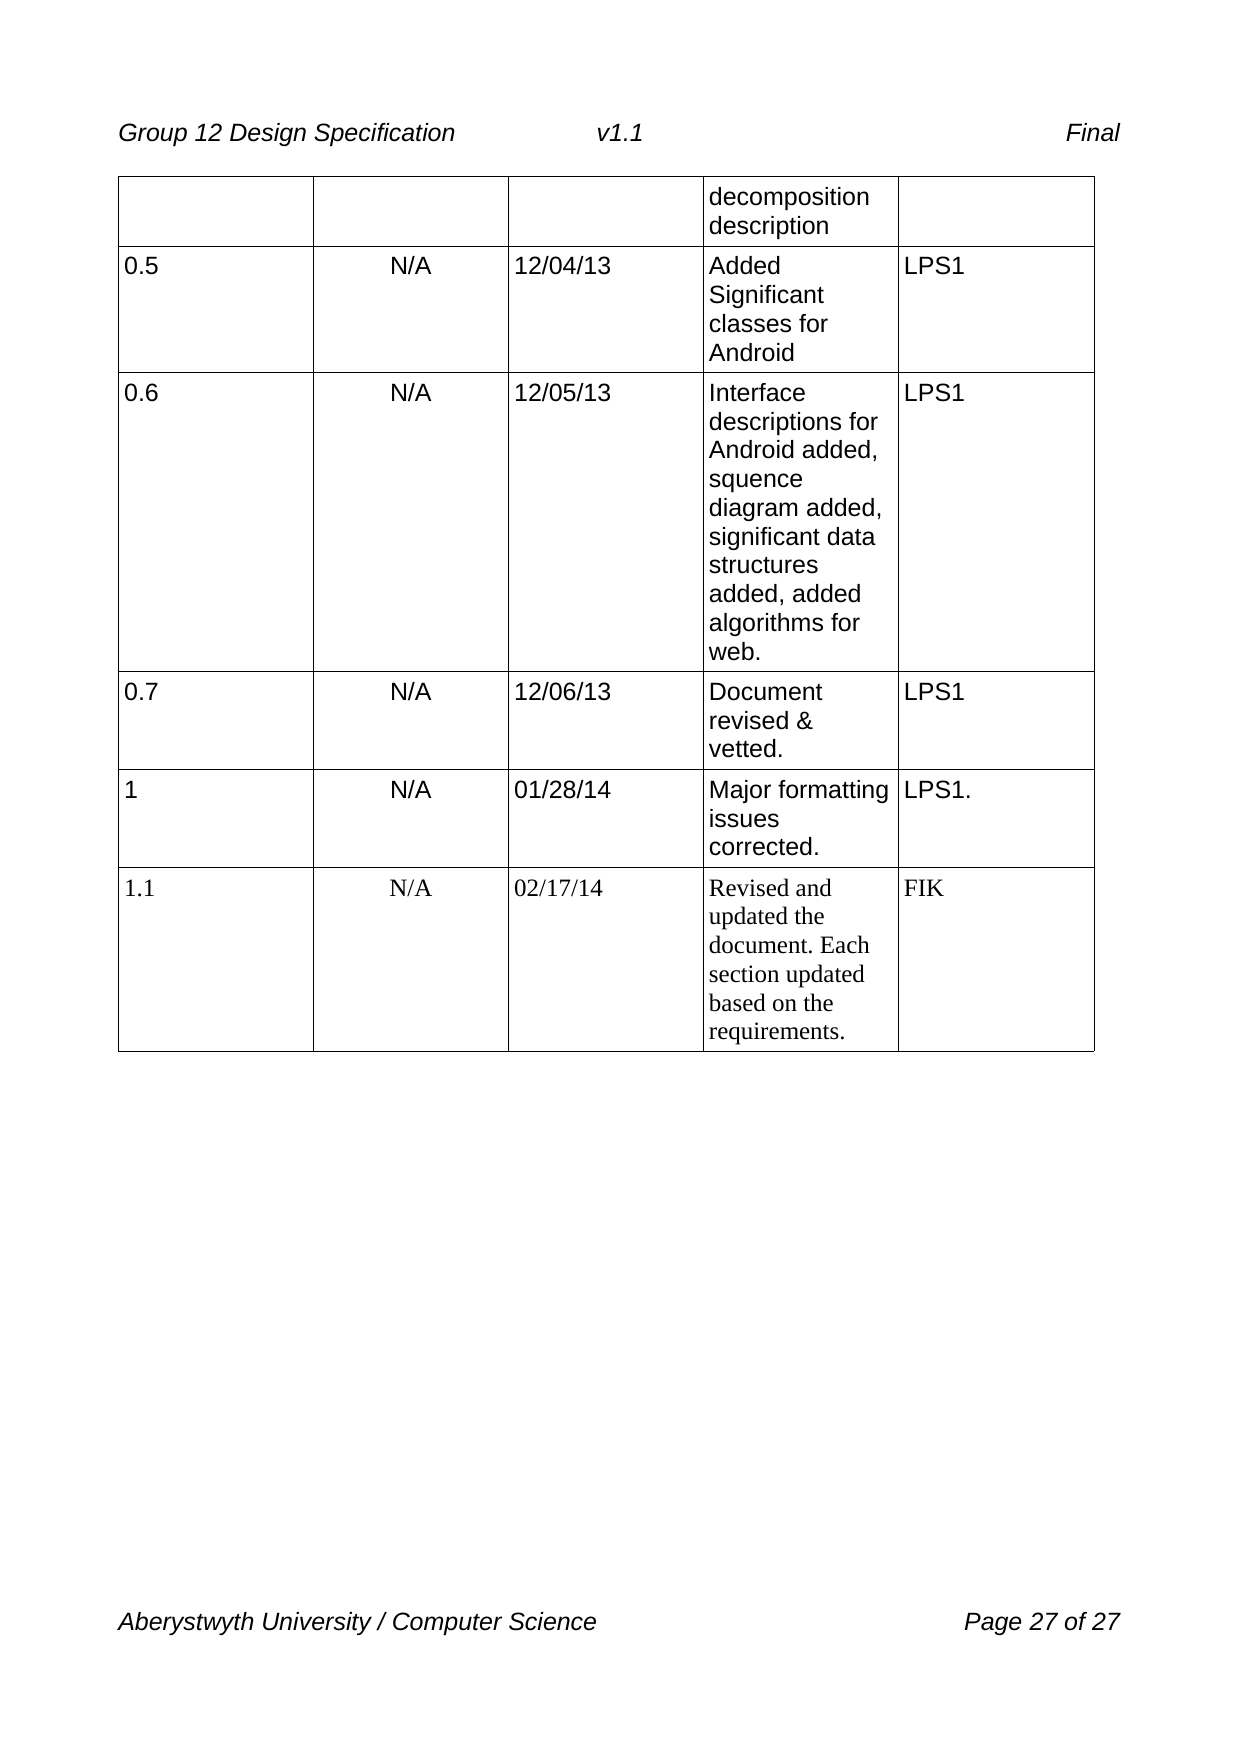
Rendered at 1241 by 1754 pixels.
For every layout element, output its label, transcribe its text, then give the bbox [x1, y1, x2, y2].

table_cell LPS1 [899, 373, 1094, 671]
table_cell [314, 177, 508, 246]
table_cell LPS1. [899, 770, 1094, 867]
table_cell Major formatting issues corrected. [704, 770, 898, 867]
table_cell 0.6 [119, 373, 313, 671]
table_cell 1 [119, 770, 313, 867]
table_cell [899, 177, 1094, 246]
table_cell [119, 177, 313, 246]
table_cell 1.1 [119, 868, 313, 1051]
table_cell Interface descriptions for Android added, squence diagram added, significant data structures added, added algorithms for web. [704, 373, 898, 671]
table_cell N/A [314, 373, 508, 671]
table_cell 05/12/13 [509, 373, 703, 671]
table_cell LPS1 [899, 247, 1094, 372]
table_cell 17/02/14 [509, 868, 703, 1051]
table_cell Added Significant classes for Android [704, 247, 898, 372]
table_cell N/A [314, 770, 508, 867]
table_cell 28/01/14 [509, 770, 703, 867]
table_cell decomposition description [704, 177, 898, 246]
table_cell 04/12/13 [509, 247, 703, 372]
table_cell 0.5 [119, 247, 313, 372]
table_cell N/A [314, 247, 508, 372]
table_cell 06/12/13 [509, 672, 703, 769]
table_cell Document revised & vetted. [704, 672, 898, 769]
table_cell LPS1 [899, 672, 1094, 769]
table_cell Revised and updated the document. Each section updated based on the requirements. [704, 868, 898, 1051]
table_cell FIK [899, 868, 1094, 1051]
table_cell 0.7 [119, 672, 313, 769]
table_cell [509, 177, 703, 246]
table_cell N/A [314, 672, 508, 769]
table_cell N/A [314, 868, 508, 1051]
